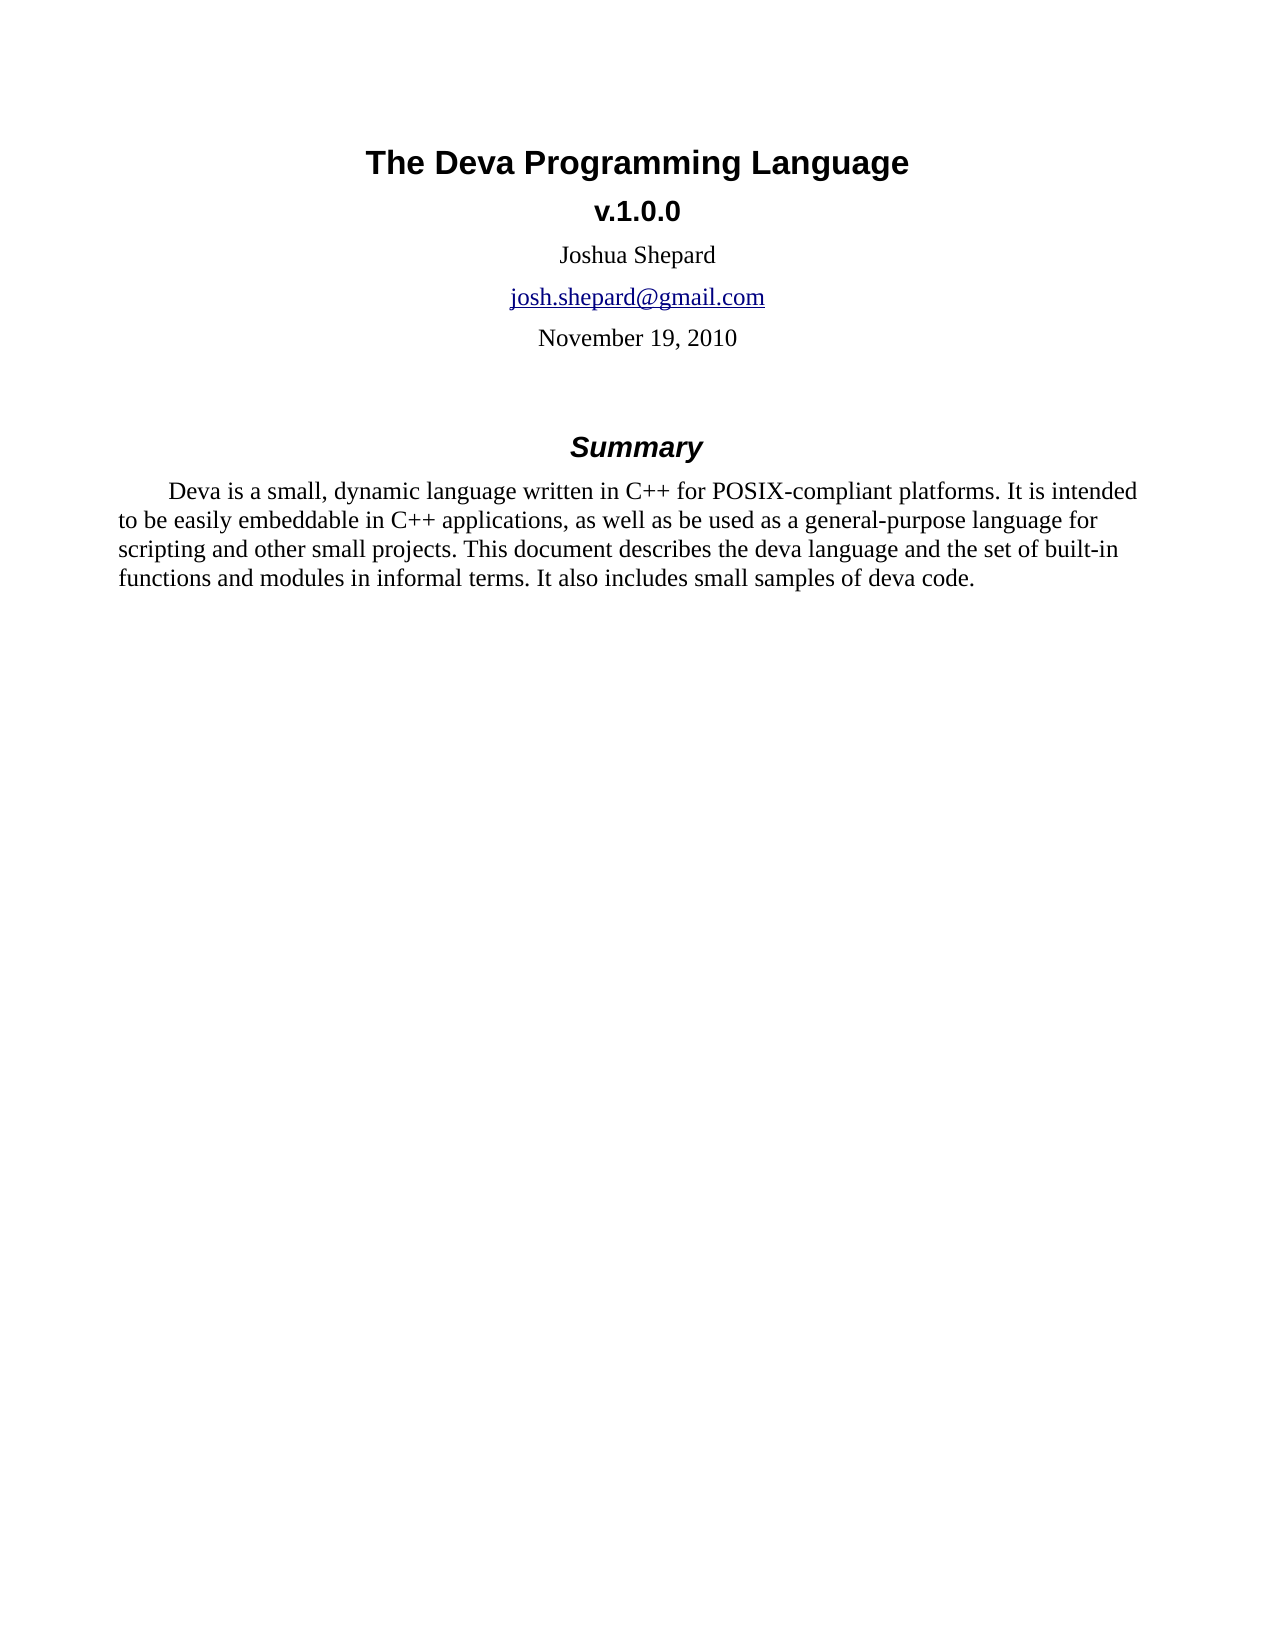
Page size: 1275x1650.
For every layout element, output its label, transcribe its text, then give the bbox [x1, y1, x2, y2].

text November 19, 2010 [118, 323, 1157, 352]
text josh.shepard@gmail.com [118, 282, 1157, 310]
text Joshua Shepard [118, 240, 1157, 269]
subtitle The Deva Programming Language [118, 143, 1157, 182]
text v.1.0.0 [118, 194, 1157, 228]
text Deva is a small, dynamic language written in C++ for POSIX-compliant platforms. It is intended to be easily embeddable in C++ applications, as well as be used as a general-purpose language for scripting and other small projects. This document describes the deva language and the set of built-in functions and modules in informal terms. It also includes small samples of deva code. [118, 476, 1157, 591]
subtitle Summary [118, 430, 1157, 464]
